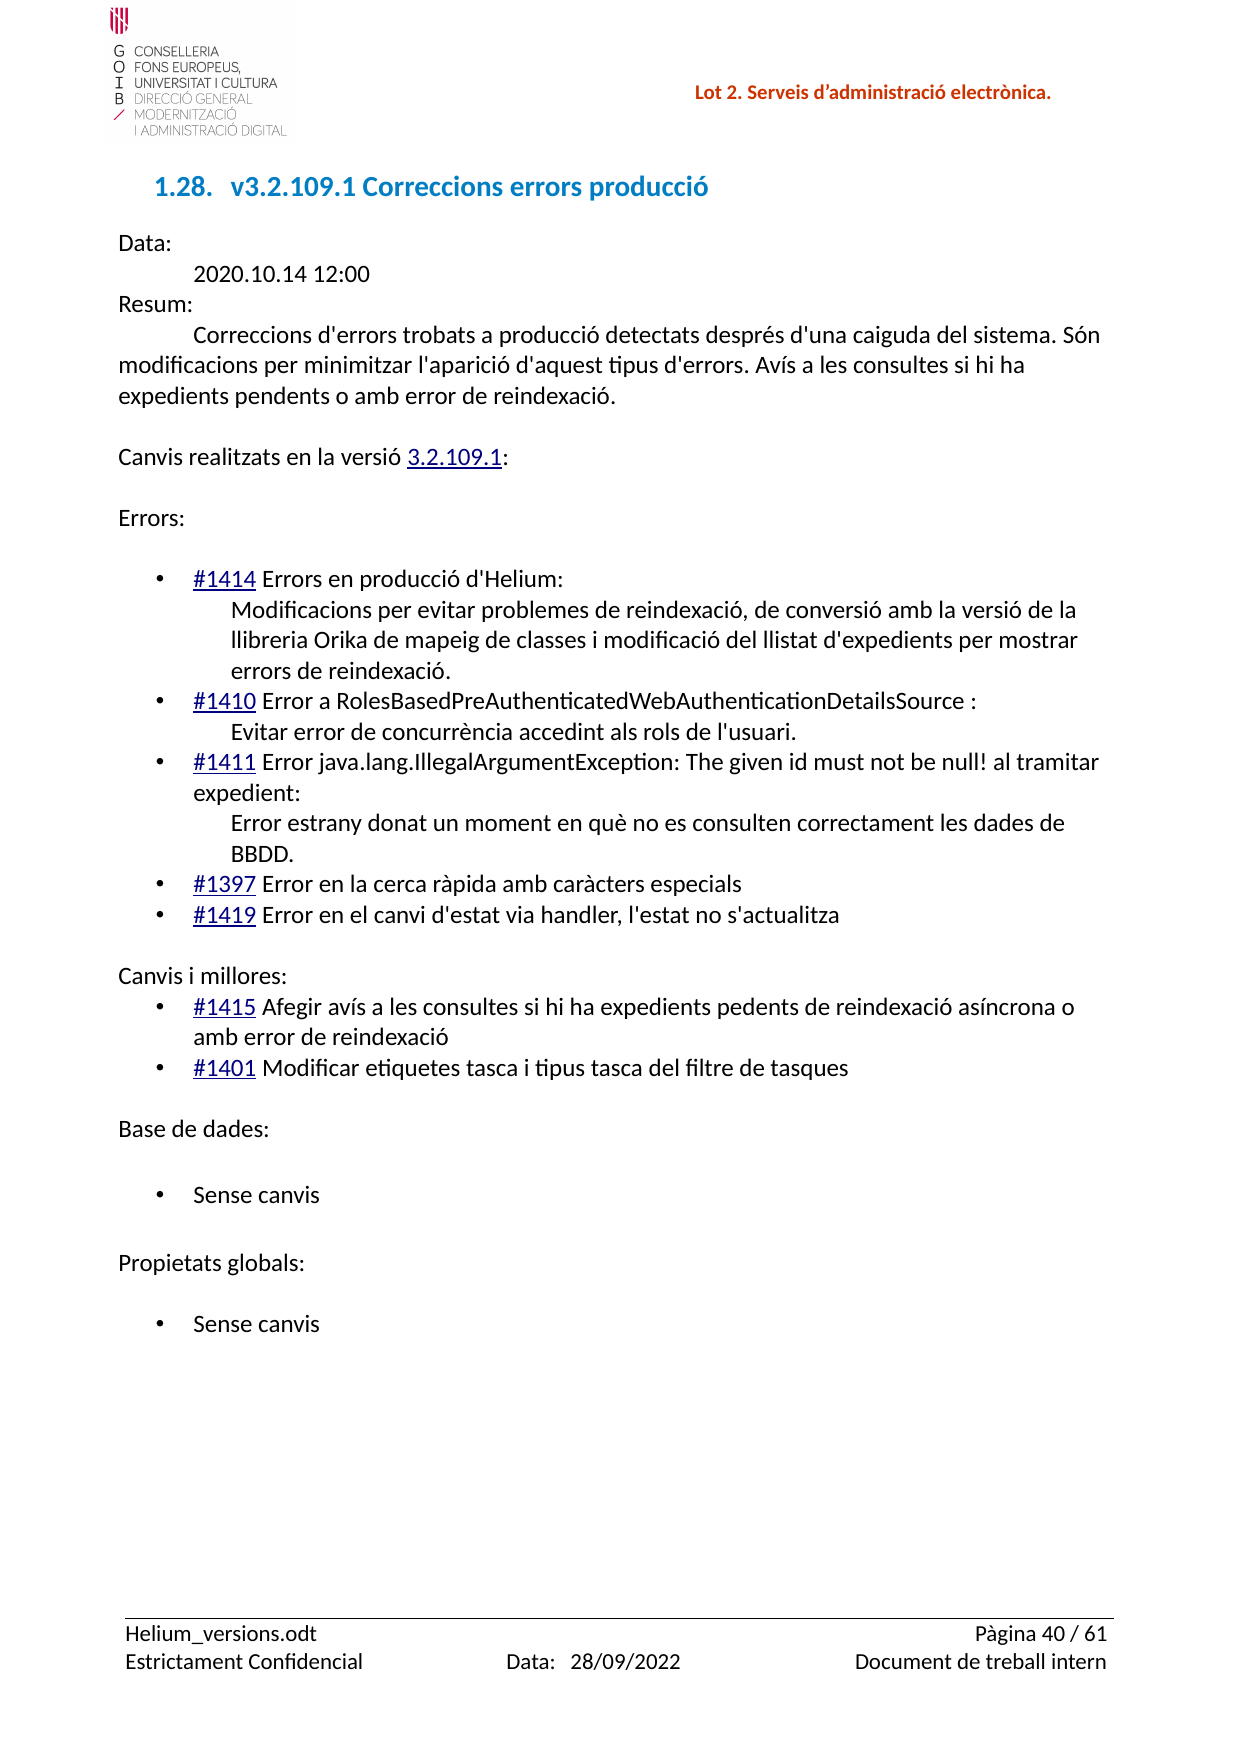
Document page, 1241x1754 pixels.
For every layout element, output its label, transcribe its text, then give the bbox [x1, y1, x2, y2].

text Errors: [118, 502, 1122, 533]
list #1415 Afegir avís a les consultes si hi ha expedients pedents de reindexació asíncrona o amb error de reindexació [156, 991, 1122, 1052]
list #1401 Modificar etiquetes tasca i tipus tasca del filtre de tasques [156, 1052, 1122, 1082]
list #1414 Errors en producció d'Helium: [156, 563, 1122, 594]
list Sense canvis [156, 1308, 1122, 1338]
text Canvis i millores: [118, 960, 1122, 991]
list Evitar error de concurrència accedint als rols de l'usuari. [193, 716, 1122, 746]
list #1410 Error a RolesBasedPreAuthenticatedWebAuthenticationDetailsSource : [156, 685, 1122, 716]
text Propietats globals: [118, 1247, 1122, 1277]
text 2020.10.14 12:00 [118, 258, 1122, 289]
text Resum: [118, 289, 1122, 319]
list #1397 Error en la cerca ràpida amb caràcters especials [156, 868, 1122, 899]
list #1419 Error en el canvi d'estat via handler, l'estat no s'actualitza [156, 899, 1122, 929]
picture [100, 0, 297, 144]
text Base de dades: [118, 1113, 1122, 1143]
subtitle v3.2.109.1 Correccions errors producció [153, 168, 1122, 204]
list #1411 Error java.lang.IllegalArgumentException: The given id must not be null! al tramitar expedient: [156, 746, 1122, 807]
text Canvis realitzats en la versió 3.2.109.1: [118, 441, 1122, 472]
list Error estrany donat un moment en què no es consulten correctament les dades de BBDD. [193, 807, 1122, 868]
text Data: [118, 228, 1122, 258]
list Modificacions per evitar problemes de reindexació, de conversió amb la versió de la llibreria Orika de mapeig de classes i modificació del llistat d'expedients per mostrar errors de reindexació. [193, 594, 1122, 685]
text Correccions d'errors trobats a producció detectats després d'una caiguda del sistema. Són modificacions per minimitzar l'aparició d'aquest tipus d'errors. Avís a les consultes si hi ha expedients pendents o amb error de reindexació. [118, 319, 1122, 411]
list Sense canvis [156, 1180, 1122, 1210]
